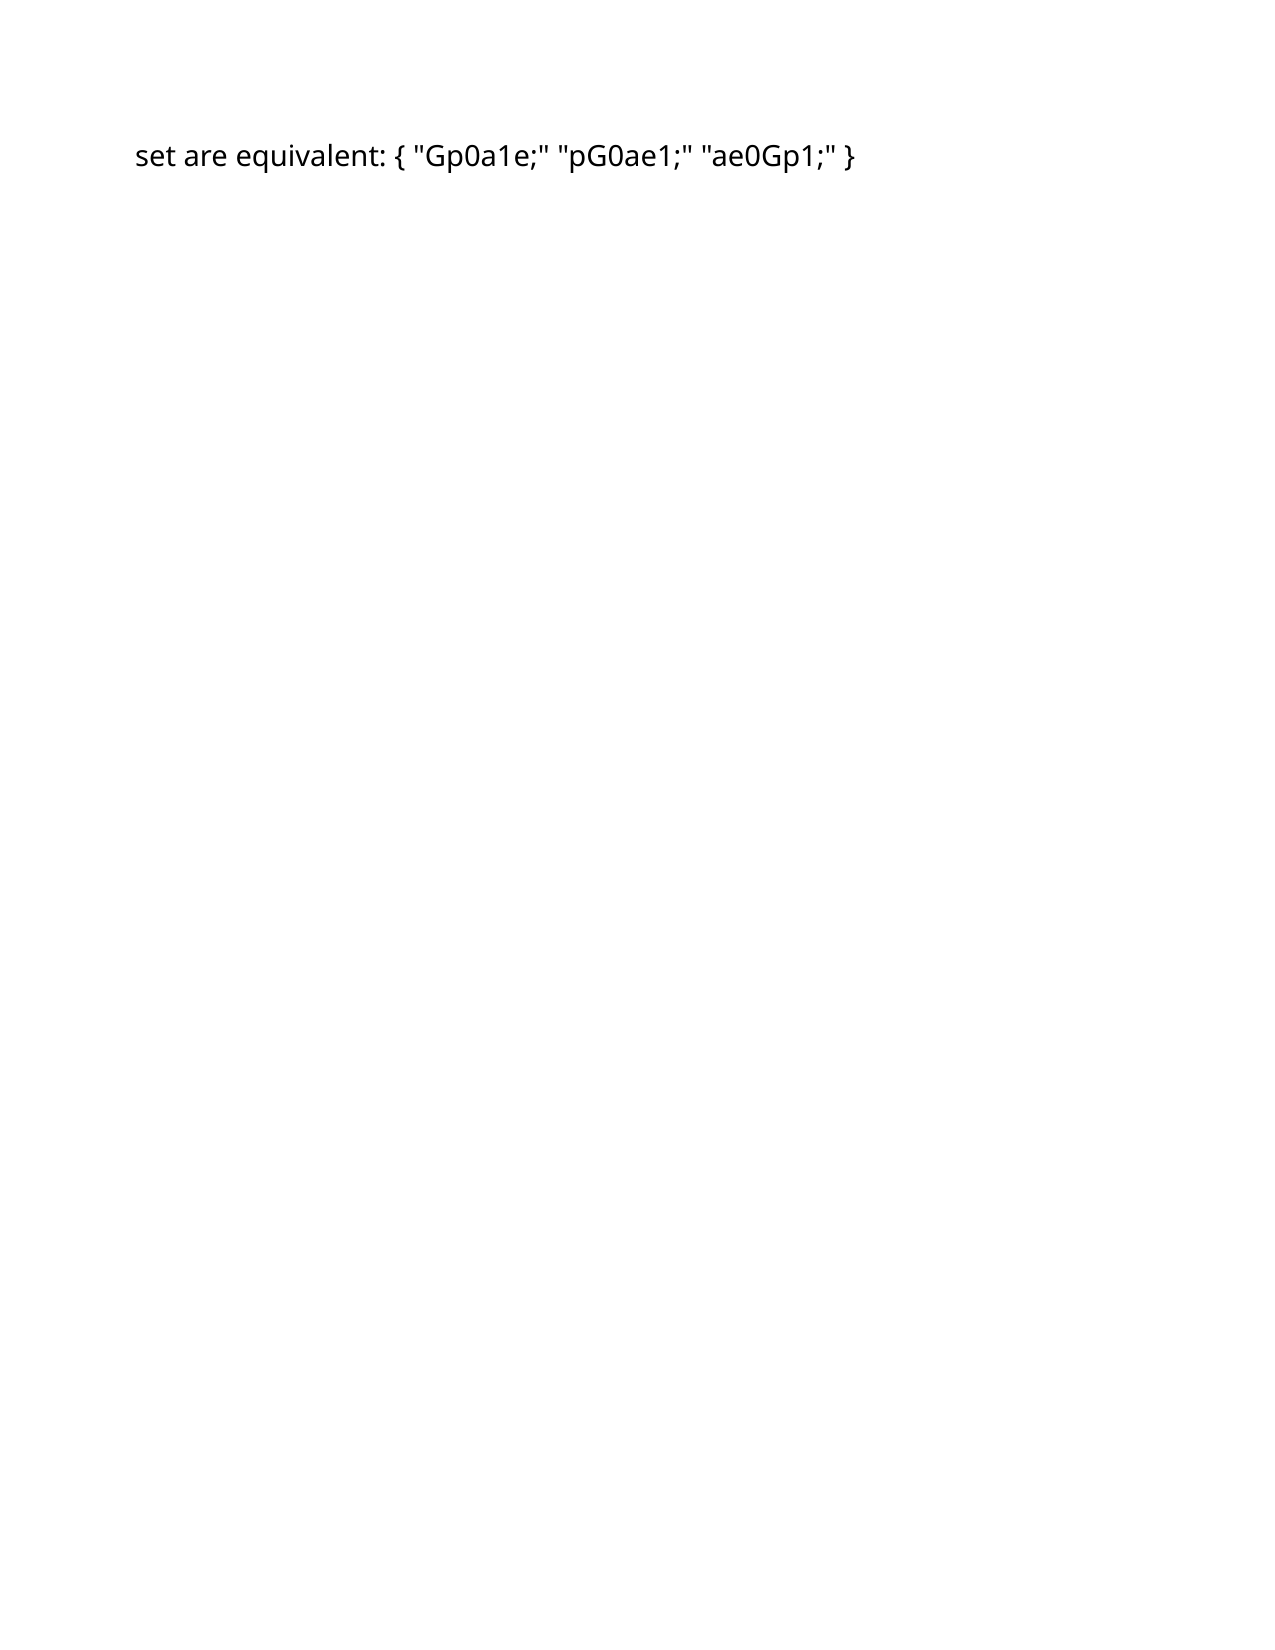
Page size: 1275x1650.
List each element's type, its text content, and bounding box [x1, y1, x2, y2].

text set are equivalent: { "Gp0a1e;" "pG0ae1;" "ae0Gp1;" } [135, 135, 1140, 175]
